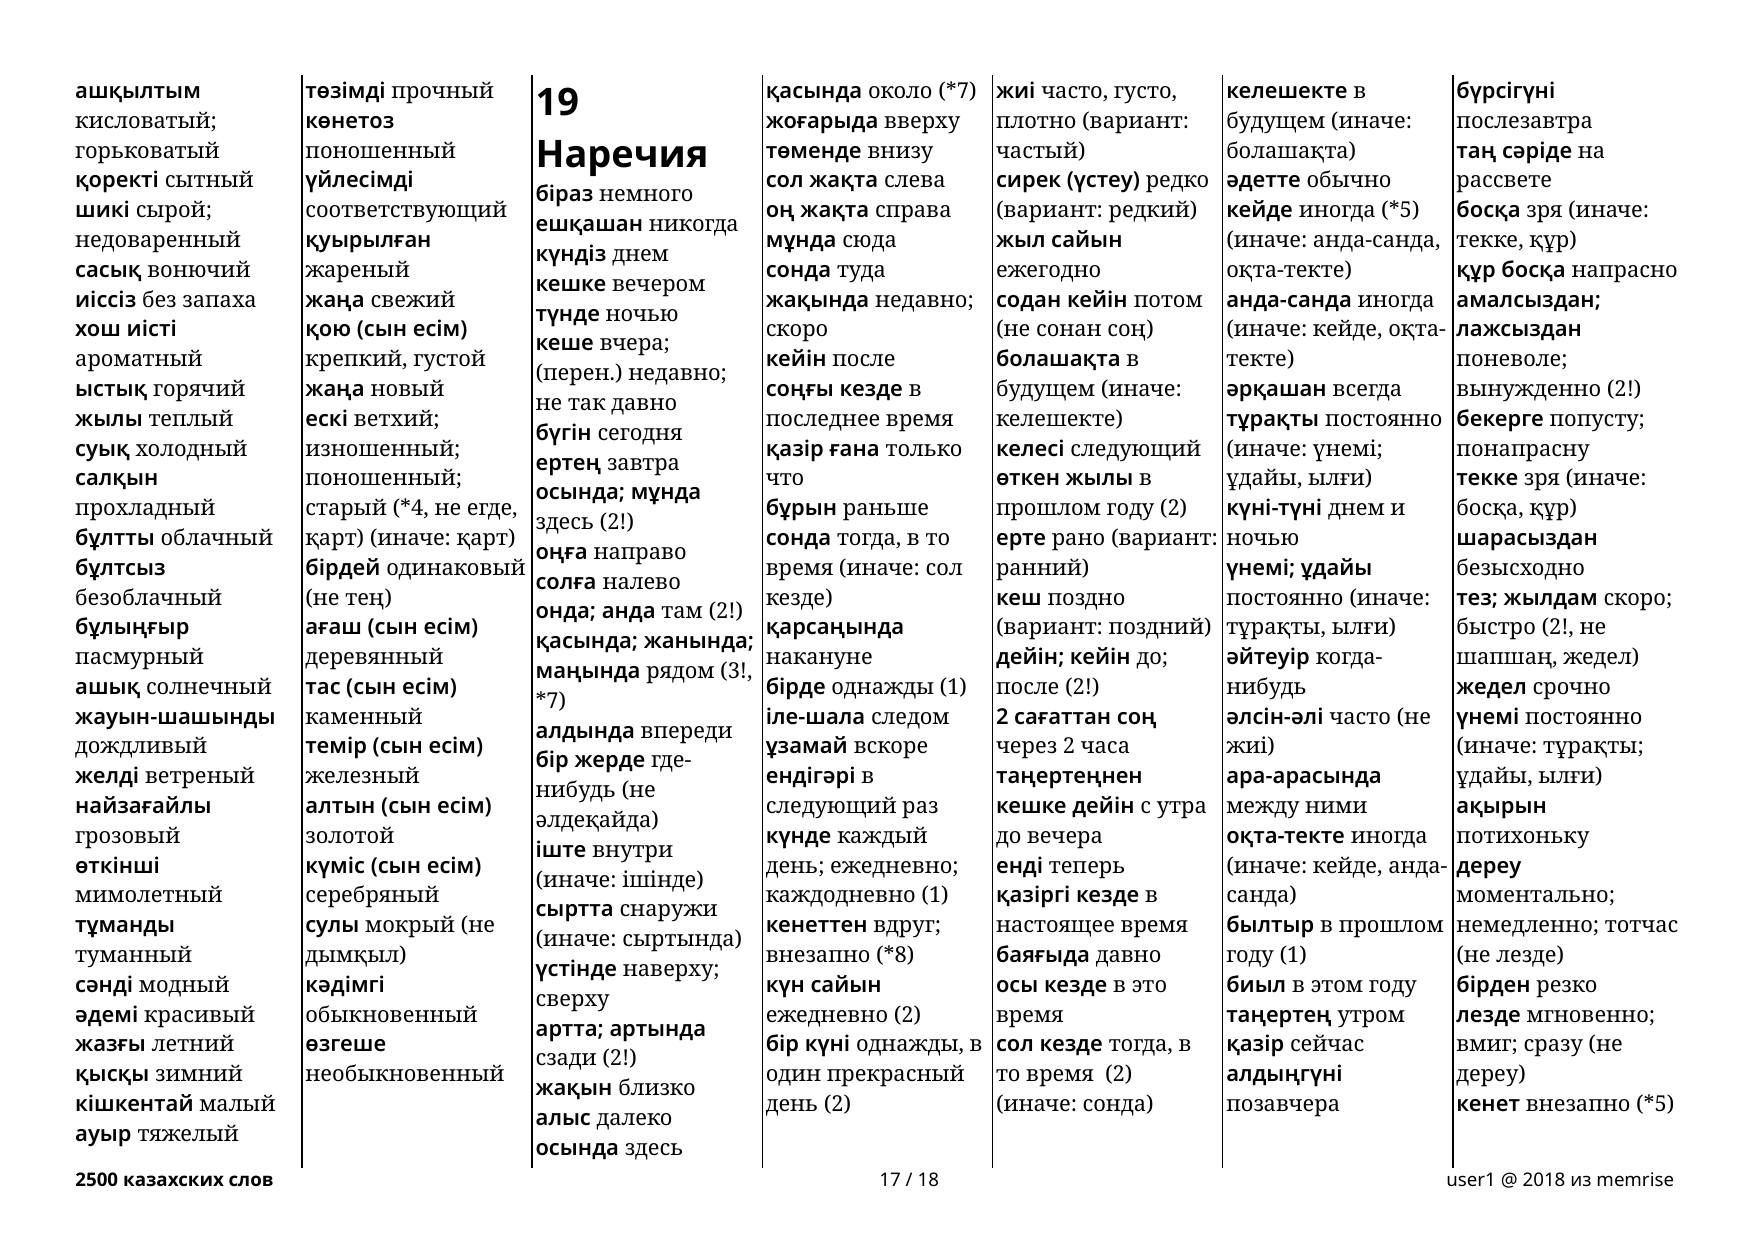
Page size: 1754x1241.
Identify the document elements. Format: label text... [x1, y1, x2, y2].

text осында; мұнда здесь (2!) [535, 476, 758, 536]
text алдыңгүні позавчера [1226, 1058, 1449, 1118]
text іште внутри (иначе: ішінде) [535, 834, 758, 893]
text ашық солнечный [75, 671, 298, 701]
text өткінші мимолетный [75, 849, 298, 909]
text келесі следующий [996, 432, 1218, 462]
text анда-санда иногда (иначе: кейде, оқта-текте) [1226, 283, 1449, 373]
text үйлесімді соответствующий [305, 164, 528, 224]
text бұлыңғыр пасмурный [75, 611, 298, 671]
text ертең завтра [535, 446, 758, 476]
text қасында около (*7) [766, 75, 988, 105]
text бір жерде где-нибудь (не әлдеқайда) [535, 744, 758, 834]
text лезде мгновенно; вмиг; сразу (не дереу) [1456, 998, 1679, 1088]
text мұнда сюда [766, 224, 988, 254]
text шикі сырой; недоваренный [75, 194, 298, 254]
text күндіз днем [535, 238, 758, 268]
text қуырылған жареный [305, 224, 528, 283]
text ағаш (сын есім) деревянный [305, 611, 528, 671]
text қоректі сытный [75, 164, 298, 194]
subtitle 19 Наречия [535, 75, 758, 178]
text дейін; кейін до; после (2!) [996, 641, 1218, 701]
text қазір ғана только что [766, 432, 988, 492]
text күнде каждый день; ежедневно; каждодневно (1) [766, 820, 988, 909]
text сасық вонючий [75, 254, 298, 283]
text үстінде наверху; сверху [535, 953, 758, 1012]
text бүрсігүні послезавтра [1456, 75, 1679, 134]
text тас (сын есім) каменный [305, 671, 528, 730]
text тұманды туманный [75, 909, 298, 969]
text ескі ветхий; изношенный; поношенный; старый (*4, не егде, қарт) (иначе: қарт) [305, 403, 528, 552]
text жедел срочно [1456, 671, 1679, 701]
text келешекте в будущем (иначе: болашақта) [1226, 75, 1449, 164]
text ыстық горячий [75, 373, 298, 403]
text ақырын потихоньку [1456, 790, 1679, 849]
text төзімді прочный [305, 75, 528, 105]
text қою (сын есім) крепкий, густой [305, 313, 528, 373]
text кешке вечером [535, 268, 758, 297]
text қазіргі кезде в настоящее время [996, 879, 1218, 939]
text шарасыздан безысходно [1456, 522, 1679, 581]
text әйтеуір когда-нибудь [1226, 641, 1449, 701]
text алыс далеко [535, 1102, 758, 1132]
text жазғы летний [75, 1028, 298, 1058]
text сыртта снаружи (иначе: сыртында) [535, 893, 758, 953]
text иіссіз без запаха [75, 283, 298, 313]
text үнемі постоянно (иначе: тұрақты; ұдайы, ылғи) [1456, 701, 1679, 790]
text ара-арасында между ними [1226, 760, 1449, 820]
text ешқашан никогда [535, 208, 758, 238]
text әлсін-әлі часто (не жиі) [1226, 701, 1449, 760]
text сонда туда [766, 254, 988, 283]
text әдетте обычно [1226, 164, 1449, 194]
text бүгін сегодня [535, 417, 758, 446]
text кенеттен вдруг; внезапно (*8) [766, 909, 988, 969]
text қысқы зимний [75, 1058, 298, 1088]
text сәнді модный [75, 969, 298, 998]
text төменде внизу [766, 134, 988, 164]
text кенет внезапно (*5) [1456, 1088, 1679, 1118]
text салқын прохладный [75, 462, 298, 522]
text бірдей одинаковый (не тең) [305, 552, 528, 611]
text кейін после [766, 343, 988, 373]
text ерте рано (вариант: ранний) [996, 522, 1218, 581]
text суық холодный [75, 432, 298, 462]
text енді теперь [996, 849, 1218, 879]
text күміс (сын есім) серебряный [305, 849, 528, 909]
text алтын (сын есім) золотой [305, 790, 528, 849]
text қазір сейчас [1226, 1028, 1449, 1058]
text жақында недавно; скоро [766, 283, 988, 343]
text іле-шала следом [766, 701, 988, 730]
text жоғарыда вверху [766, 105, 988, 134]
text бірден резко [1456, 969, 1679, 998]
text жаңа свежий [305, 283, 528, 313]
text тұрақты постоянно (иначе: үнемі; ұдайы, ылғи) [1226, 403, 1449, 492]
text таңертеңнен кешке дейін с утра до вечера [996, 760, 1218, 849]
text артта; артында сзади (2!) [535, 1012, 758, 1072]
text соңғы кезде в последнее время [766, 373, 988, 432]
text жылы теплый [75, 403, 298, 432]
text онда; анда там (2!) [535, 595, 758, 625]
text жақын близко [535, 1072, 758, 1102]
text сулы мокрый (не дымқыл) [305, 909, 528, 969]
text бұлтты облачный [75, 522, 298, 552]
text оңға направо [535, 536, 758, 566]
text бекерге попусту; понапрасну [1456, 403, 1679, 462]
text бір күні однажды, в один прекрасный день (2) [766, 1028, 988, 1118]
text алдында впереди [535, 714, 758, 744]
text босқа зря (иначе: текке, құр) [1456, 194, 1679, 254]
text текке зря (иначе: босқа, құр) [1456, 462, 1679, 522]
text кеш поздно (вариант: поздний) [996, 581, 1218, 641]
text бірде однажды (1) [766, 671, 988, 701]
text жаңа новый [305, 373, 528, 403]
text темір (сын есім) железный [305, 730, 528, 790]
text бұрын раньше [766, 492, 988, 522]
text кейде иногда (*5) (иначе: анда-санда, оқта-текте) [1226, 194, 1449, 283]
text өзгеше необыкновенный [305, 1028, 528, 1088]
text баяғыда давно [996, 939, 1218, 969]
text таңертең утром [1226, 998, 1449, 1028]
text сирек (үстеу) редко (вариант: редкий) [996, 164, 1218, 224]
text осында здесь [535, 1132, 758, 1161]
text хош иісті ароматный [75, 313, 298, 373]
text биыл в этом году [1226, 969, 1449, 998]
text былтыр в прошлом году (1) [1226, 909, 1449, 969]
text осы кезде в это время [996, 969, 1218, 1028]
text өткен жылы в прошлом году (2) [996, 462, 1218, 522]
text ауыр тяжелый [75, 1118, 298, 1147]
text ендігәрі в следующий раз [766, 760, 988, 820]
text оқта-текте иногда (иначе: кейде, анда-санда) [1226, 820, 1449, 909]
text оң жақта справа [766, 194, 988, 224]
text түнде ночью [535, 297, 758, 327]
text қарсаңында накануне [766, 611, 988, 671]
text тез; жылдам скоро; быстро (2!, не шапшаң, жедел) [1456, 581, 1679, 671]
text желді ветреный [75, 760, 298, 790]
text сонда тогда, в то время (иначе: сол кезде) [766, 522, 988, 611]
text жыл сайын ежегодно [996, 224, 1218, 283]
text қасында; жанында; маңында рядом (3!, *7) [535, 625, 758, 714]
text кішкентай малый [75, 1088, 298, 1118]
text бұлтсыз безоблачный [75, 552, 298, 611]
text әдемі красивый [75, 998, 298, 1028]
text сол кезде тогда, в то время (2) (иначе: сонда) [996, 1028, 1218, 1118]
text құр босқа напрасно [1456, 254, 1679, 283]
text жиі часто, густо, плотно (вариант: частый) [996, 75, 1218, 164]
text ұзамай вскоре [766, 730, 988, 760]
text дереу моментально; немедленно; тотчас (не лезде) [1456, 849, 1679, 969]
text күні-түні днем и ночью [1226, 492, 1449, 552]
text үнемі; ұдайы постоянно (иначе: тұрақты, ылғи) [1226, 552, 1449, 641]
text амалсыздан; лажсыздан поневоле; вынужденно (2!) [1456, 283, 1679, 403]
text найзағайлы грозовый [75, 790, 298, 849]
text содан кейін потом (не сонан соң) [996, 283, 1218, 343]
text таң сәріде на рассвете [1456, 134, 1679, 194]
text сол жақта слева [766, 164, 988, 194]
text 2 сағаттан соң через 2 часа [996, 701, 1218, 760]
text солға налево [535, 566, 758, 595]
text кеше вчера; (перен.) недавно; не так давно [535, 327, 758, 417]
text кәдімгі обыкновенный [305, 969, 528, 1028]
text күн сайын ежедневно (2) [766, 969, 988, 1028]
text көнетоз поношенный [305, 105, 528, 164]
text ашқылтым кисловатый; горьковатый [75, 75, 298, 164]
text болашақта в будущем (иначе: келешекте) [996, 343, 1218, 432]
text жауын-шашынды дождливый [75, 701, 298, 760]
text әрқашан всегда [1226, 373, 1449, 403]
text біраз немного [535, 178, 758, 208]
